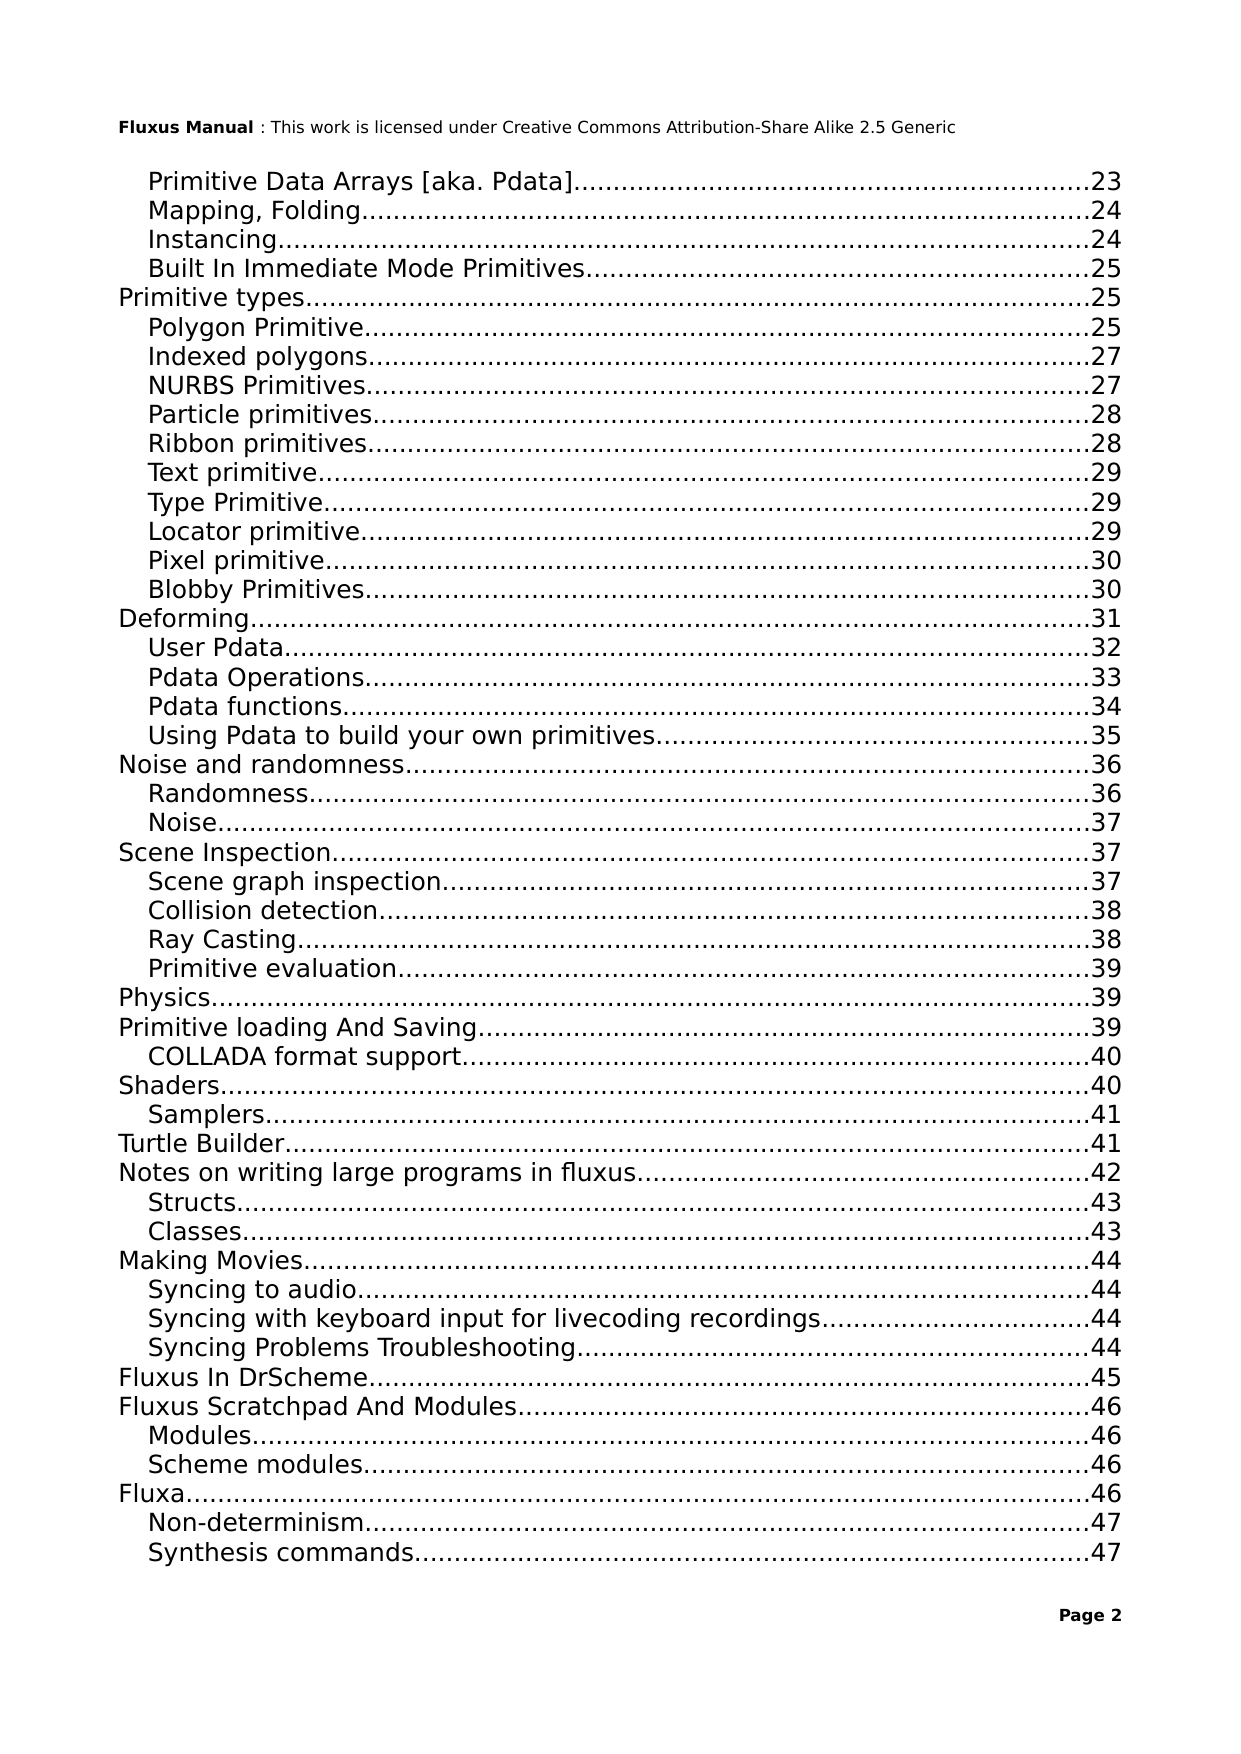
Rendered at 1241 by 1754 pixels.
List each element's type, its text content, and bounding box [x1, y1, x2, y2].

text Primitive loading And Saving 39 [118, 1013, 1122, 1042]
text Noise 37 [148, 809, 1122, 838]
text Making Movies 44 [118, 1246, 1122, 1275]
text Text primitive 29 [148, 459, 1122, 488]
text NURBS Primitives 27 [148, 371, 1122, 400]
text Scheme modules 46 [148, 1450, 1122, 1479]
text Ray Casting 38 [148, 925, 1122, 954]
text Synthesis commands 47 [148, 1538, 1122, 1567]
text Instancing 24 [148, 225, 1122, 254]
text Mapping, Folding 24 [148, 196, 1122, 225]
text Locator primitive 29 [148, 517, 1122, 546]
text Primitive Data Arrays [aka. Pdata] 23 [148, 167, 1122, 196]
text Primitive types 25 [118, 284, 1122, 313]
text Pixel primitive 30 [148, 546, 1122, 575]
text Polygon Primitive 25 [148, 313, 1122, 342]
text Noise and randomness 36 [118, 750, 1122, 779]
text Notes on writing large programs in fluxus 42 [118, 1159, 1122, 1188]
text Syncing with keyboard input for livecoding recordings 44 [148, 1304, 1122, 1334]
text Indexed polygons 27 [148, 342, 1122, 371]
text Deforming 31 [118, 604, 1122, 634]
text Using Pdata to build your own primitives 35 [148, 721, 1122, 750]
text Physics 39 [118, 984, 1122, 1013]
text Type Primitive 29 [148, 488, 1122, 517]
text Primitive evaluation 39 [148, 954, 1122, 984]
text Pdata Operations 33 [148, 663, 1122, 692]
text Scene graph inspection 37 [148, 867, 1122, 896]
text Syncing Problems Troubleshooting 44 [148, 1334, 1122, 1363]
text Built In Immediate Mode Primitives 25 [148, 254, 1122, 284]
text Fluxa 46 [118, 1479, 1122, 1509]
text Collision detection 38 [148, 896, 1122, 925]
text Fluxus Scratchpad And Modules 46 [118, 1392, 1122, 1421]
text Syncing to audio 44 [148, 1275, 1122, 1304]
text Blobby Primitives 30 [148, 575, 1122, 604]
text Non-determinism 47 [148, 1509, 1122, 1538]
text Particle primitives 28 [148, 400, 1122, 429]
text Pdata functions 34 [148, 692, 1122, 721]
text Classes 43 [148, 1217, 1122, 1246]
text Randomness 36 [148, 779, 1122, 809]
text Fluxus In DrScheme 45 [118, 1363, 1122, 1392]
text Modules 46 [148, 1421, 1122, 1450]
text Shaders 40 [118, 1071, 1122, 1100]
text Structs 43 [148, 1188, 1122, 1217]
text Samplers 41 [148, 1100, 1122, 1129]
text Ribbon primitives 28 [148, 429, 1122, 459]
text User Pdata 32 [148, 634, 1122, 663]
text COLLADA format support 40 [148, 1042, 1122, 1071]
text Scene Inspection 37 [118, 838, 1122, 867]
text Turtle Builder 41 [118, 1129, 1122, 1159]
